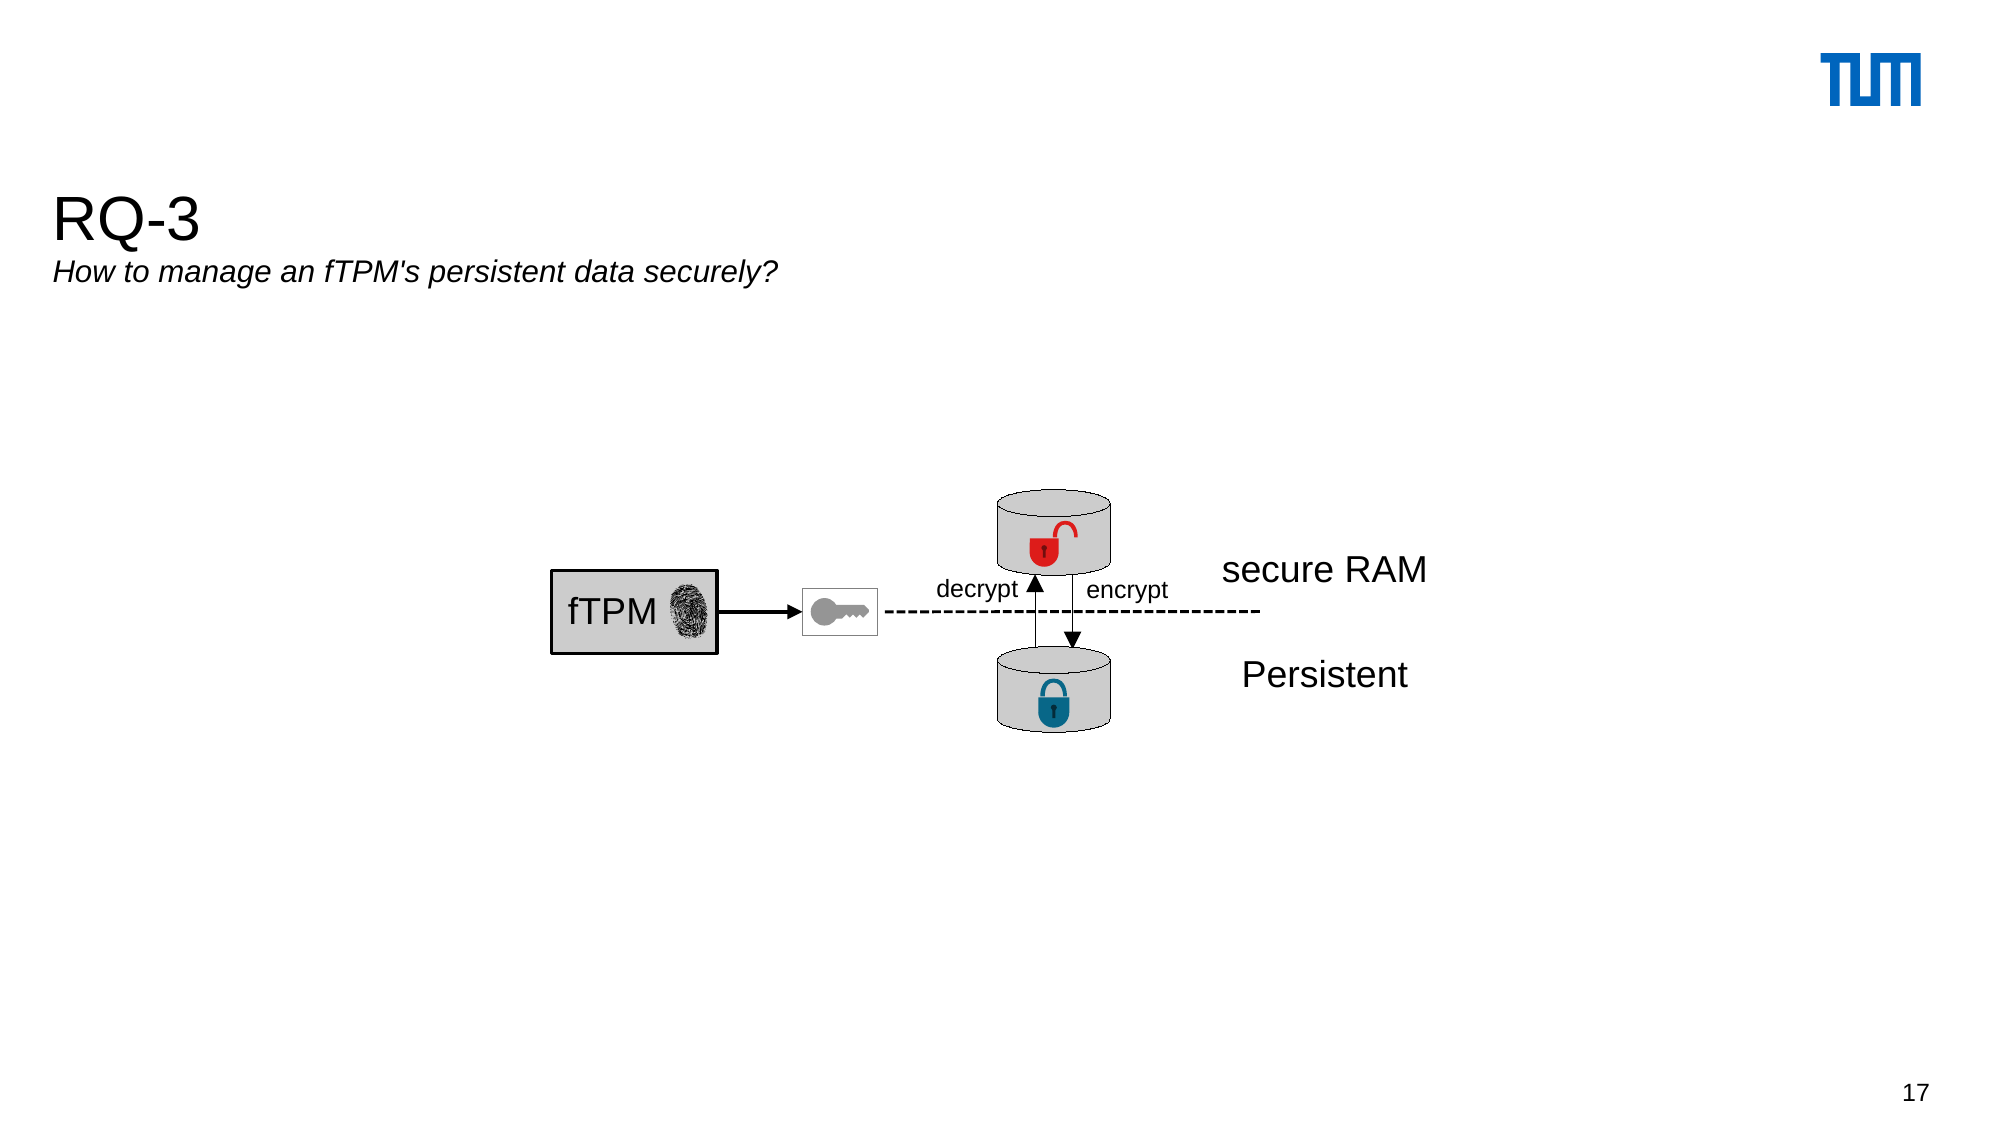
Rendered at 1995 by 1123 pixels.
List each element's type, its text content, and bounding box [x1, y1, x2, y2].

text_box decrypt [921, 567, 1034, 611]
title RQ-3 How to manage an fTPM's persistent data securely? [52, 166, 1453, 307]
text_box [997, 489, 1111, 576]
text_box encrypt [1071, 568, 1184, 612]
picture [1046, 683, 1062, 697]
text_box fTPM [551, 570, 718, 654]
picture [1038, 678, 1049, 697]
picture [810, 597, 870, 626]
picture [1029, 520, 1078, 567]
picture [1038, 718, 1048, 728]
text_box secure RAM [1206, 541, 1443, 599]
picture [1060, 717, 1070, 728]
picture [657, 581, 719, 642]
text_box Persistent [1212, 630, 1438, 720]
picture [1059, 678, 1070, 697]
text_box [997, 646, 1111, 733]
